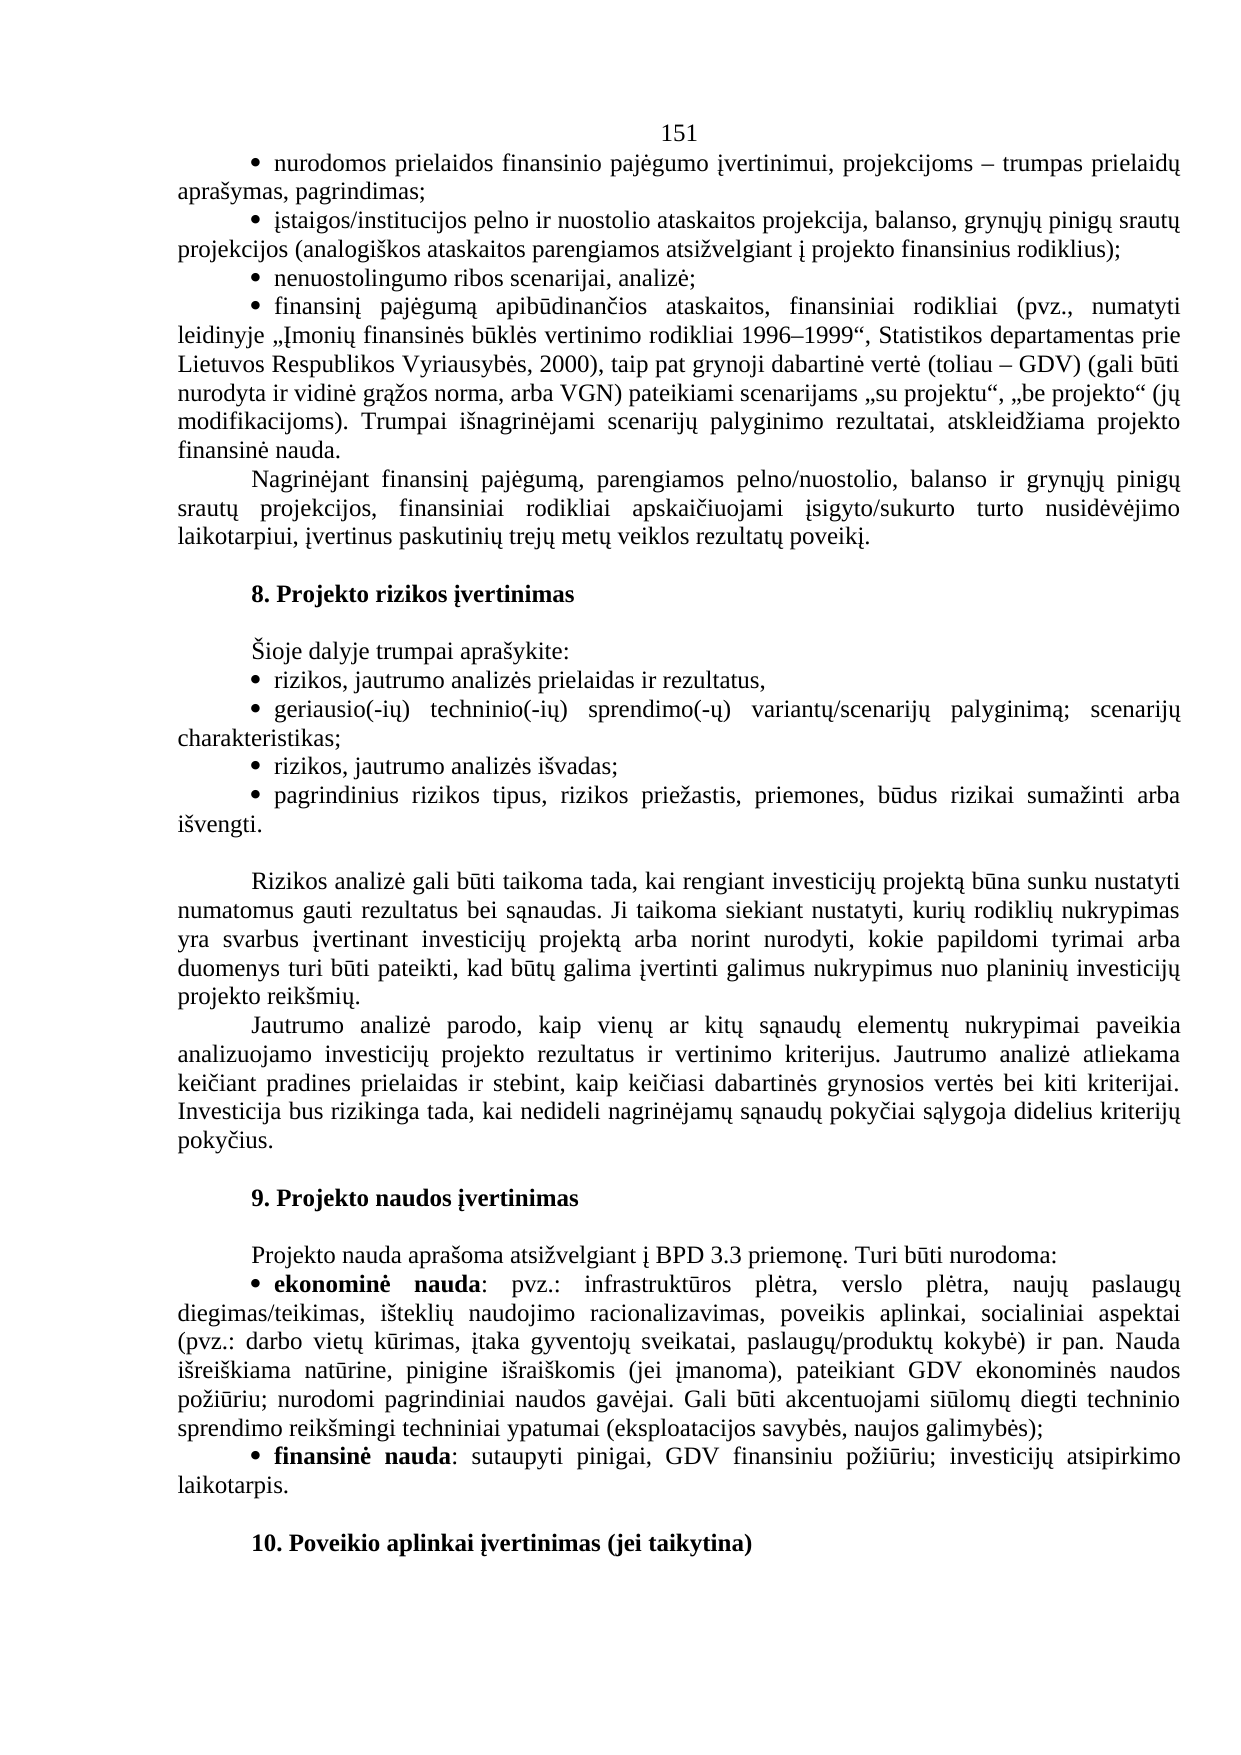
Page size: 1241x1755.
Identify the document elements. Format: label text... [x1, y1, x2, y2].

text rizikos, jautrumo analizės išvadas; [177, 751, 1181, 780]
text Šioje dalyje trumpai aprašykite: [177, 636, 1181, 665]
text nurodomos prielaidos finansinio pajėgumo įvertinimui, projekcijoms – trumpas prielaidų aprašymas, pagrindimas; [177, 148, 1181, 205]
text 10. Poveikio aplinkai įvertinimas (jei taikytina) [177, 1528, 1181, 1556]
text įstaigos/institucijos pelno ir nuostolio ataskaitos projekcija, balanso, grynųjų pinigų srautų projekcijos (analogiškos ataskaitos parengiamos atsižvelgiant į projekto finansinius rodiklius); [177, 205, 1181, 263]
text 9. Projekto naudos įvertinimas [177, 1183, 1181, 1211]
text finansinė nauda: sutaupyti pinigai, GDV finansiniu požiūriu; investicijų atsipirkimo laikotarpis. [177, 1441, 1181, 1499]
text rizikos, jautrumo analizės prielaidas ir rezultatus, [177, 665, 1181, 694]
text Jautrumo analizė parodo, kaip vienų ar kitų sąnaudų elementų nukrypimai paveikia analizuojamo investicijų projekto rezultatus ir vertinimo kriterijus. Jautrumo analizė atliekama keičiant pradines prielaidas ir stebint, kaip keičiasi dabartinės grynosios vertės bei kiti kriterijai. Investicija bus rizikinga tada, kai nedideli nagrinėjamų sąnaudų pokyčiai sąlygoja didelius kriterijų pokyčius. [177, 1010, 1181, 1154]
text finansinį pajėgumą apibūdinančios ataskaitos, finansiniai rodikliai (pvz., numatyti leidinyje „Įmonių finansinės būklės vertinimo rodikliai 1996–1999“, Statistikos departamentas prie Lietuvos Respublikos Vyriausybės, 2000), taip pat grynoji dabartinė vertė (toliau – GDV) (gali būti nurodyta ir vidinė grąžos norma, arba VGN) pateikiami scenarijams „su projektu“, „be projekto“ (jų modifikacijoms). Trumpai išnagrinėjami scenarijų palyginimo rezultatai, atskleidžiama projekto finansinė nauda. [177, 291, 1181, 464]
text pagrindinius rizikos tipus, rizikos priežastis, priemones, būdus rizikai sumažinti arba išvengti. [177, 780, 1181, 838]
text Nagrinėjant finansinį pajėgumą, parengiamos pelno/nuostolio, balanso ir grynųjų pinigų srautų projekcijos, finansiniai rodikliai apskaičiuojami įsigyto/sukurto turto nusidėvėjimo laikotarpiui, įvertinus paskutinių trejų metų veiklos rezultatų poveikį. [177, 464, 1181, 550]
text Rizikos analizė gali būti taikoma tada, kai rengiant investicijų projektą būna sunku nustatyti numatomus gauti rezultatus bei sąnaudas. Ji taikoma siekiant nustatyti, kurių rodiklių nukrypimas yra svarbus įvertinant investicijų projektą arba norint nurodyti, kokie papildomi tyrimai arba duomenys turi būti pateikti, kad būtų galima įvertinti galimus nukrypimus nuo planinių investicijų projekto reikšmių. [177, 866, 1181, 1010]
text ekonominė nauda: pvz.: infrastruktūros plėtra, verslo plėtra, naujų paslaugų diegimas/teikimas, išteklių naudojimo racionalizavimas, poveikis aplinkai, socialiniai aspektai (pvz.: darbo vietų kūrimas, įtaka gyventojų sveikatai, paslaugų/produktų kokybė) ir pan. Nauda išreiškiama natūrine, pinigine išraiškomis (jei įmanoma), pateikiant GDV ekonominės naudos požiūriu; nurodomi pagrindiniai naudos gavėjai. Gali būti akcentuojami siūlomų diegti techninio sprendimo reikšmingi techniniai ypatumai (eksploatacijos savybės, naujos galimybės); [177, 1269, 1181, 1441]
text Projekto nauda aprašoma atsižvelgiant į BPD 3.3 priemonę. Turi būti nurodoma: [177, 1240, 1181, 1269]
text 8. Projekto rizikos įvertinimas [177, 579, 1181, 608]
text geriausio(-ių) techninio(-ių) sprendimo(-ų) variantų/scenarijų palyginimą; scenarijų charakteristikas; [177, 694, 1181, 751]
text nenuostolingumo ribos scenarijai, analizė; [177, 263, 1181, 291]
